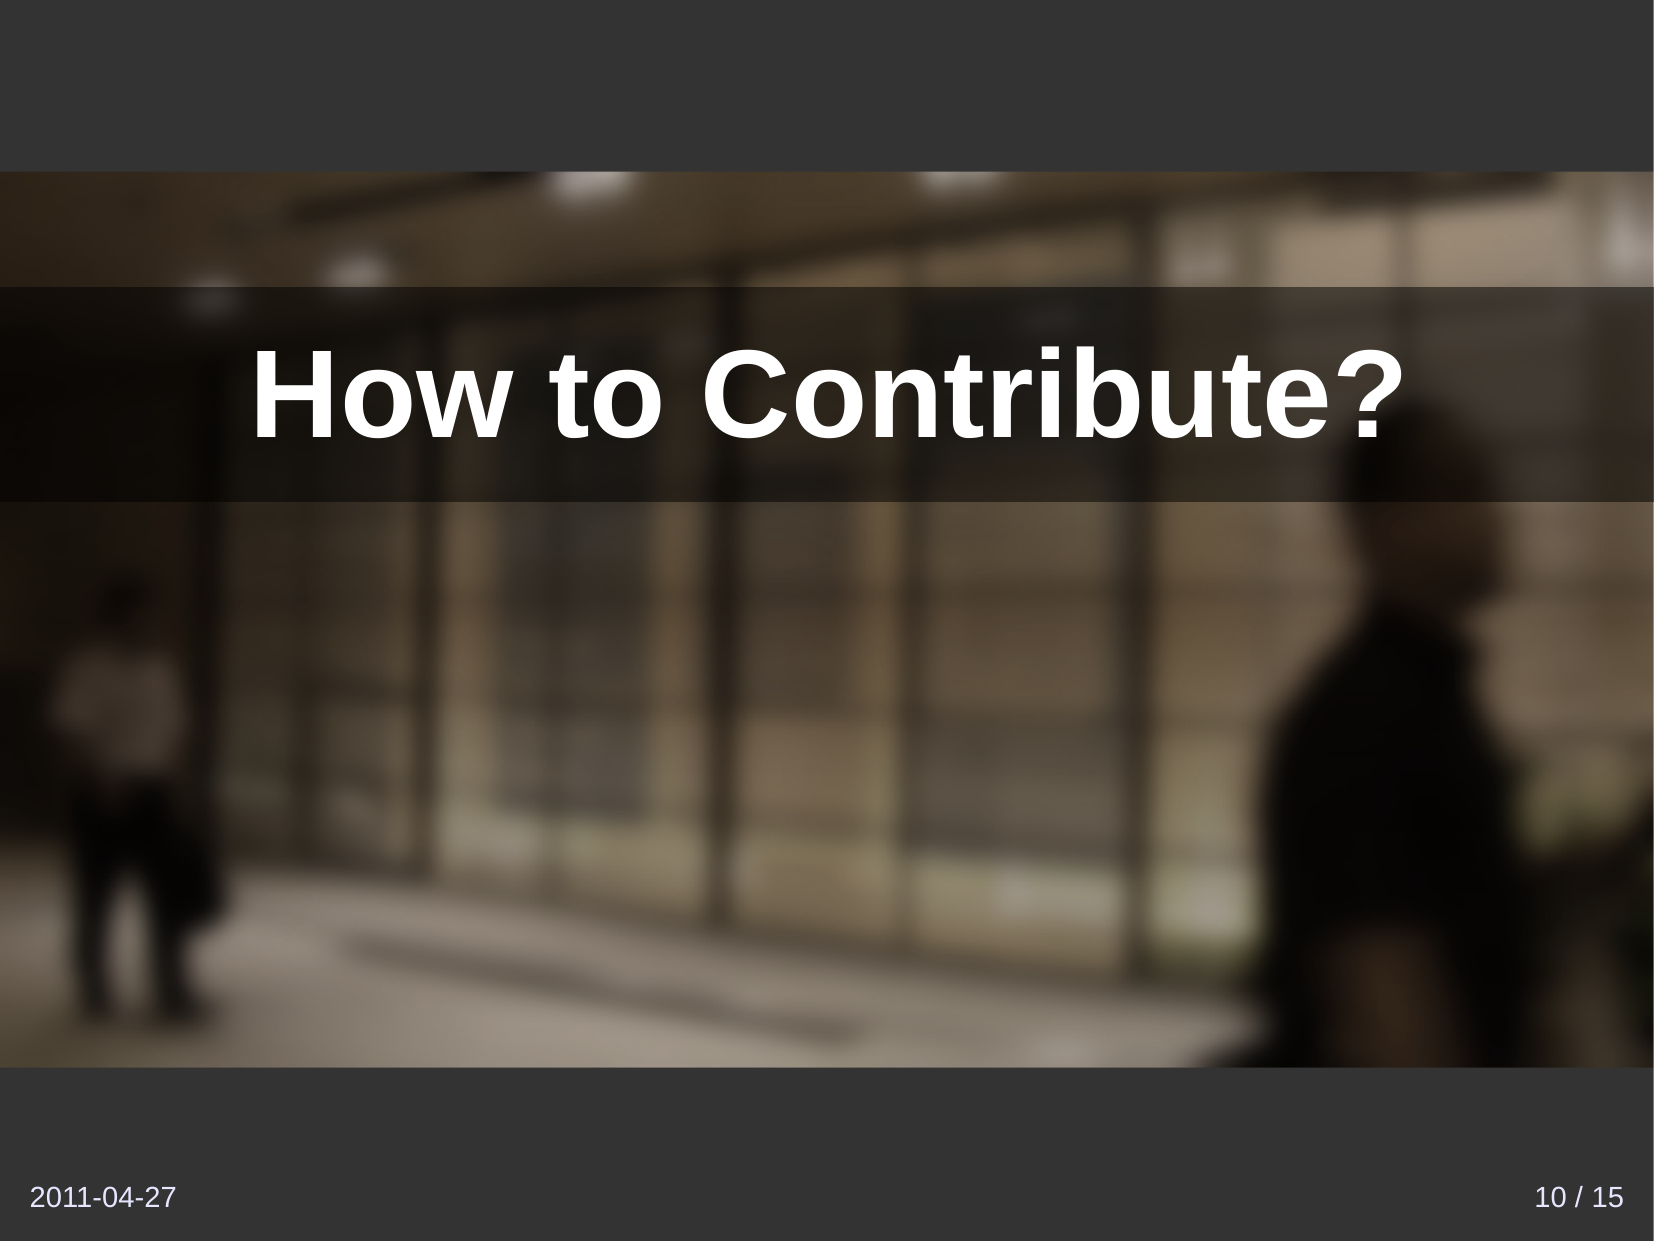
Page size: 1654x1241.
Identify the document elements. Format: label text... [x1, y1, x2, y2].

picture [0, 0, 1654, 287]
title How to Contribute? [0, 287, 1654, 502]
picture [0, 502, 1654, 1241]
